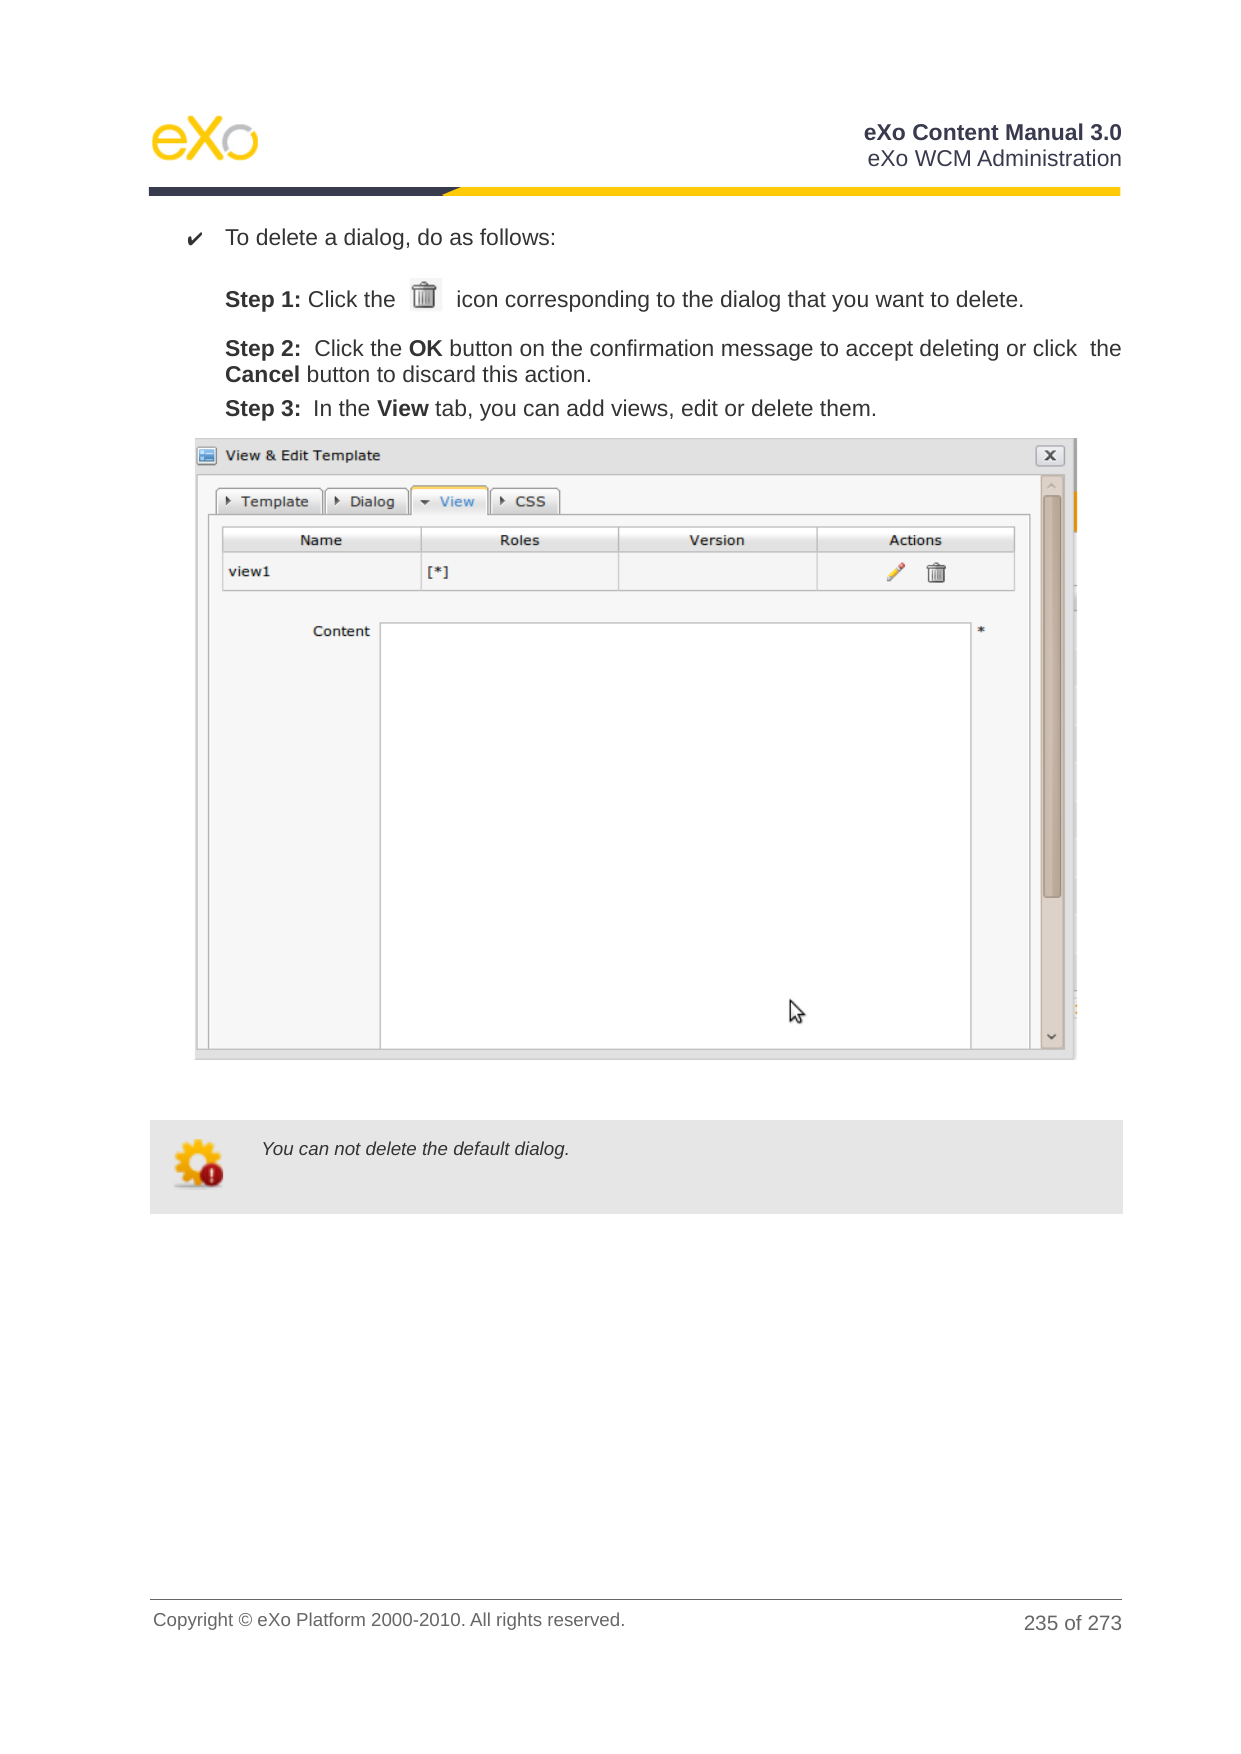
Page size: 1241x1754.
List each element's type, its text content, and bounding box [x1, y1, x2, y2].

table_header [224, 1140, 256, 1189]
table_header [151, 1190, 256, 1213]
picture [173, 1139, 224, 1190]
list To delete a dialog, do as follows: [187, 223, 1122, 250]
list Step 1: Click the icon corresponding to the dialog that you want to delete. [187, 283, 1122, 318]
table_header [151, 1121, 256, 1139]
picture [152, 115, 259, 161]
picture [148, 187, 1121, 196]
list Step 2: Click the OK button on the confirmation message to accept deleting or click the Cancel button to discard this action. [187, 335, 1122, 388]
picture [194, 438, 1078, 1060]
table_header You can not delete the default dialog. [257, 1121, 1122, 1213]
table_header [151, 1140, 173, 1189]
list Step 3: In the View tab, you can add views, edit or delete them. [187, 395, 1122, 421]
picture [409, 278, 443, 313]
